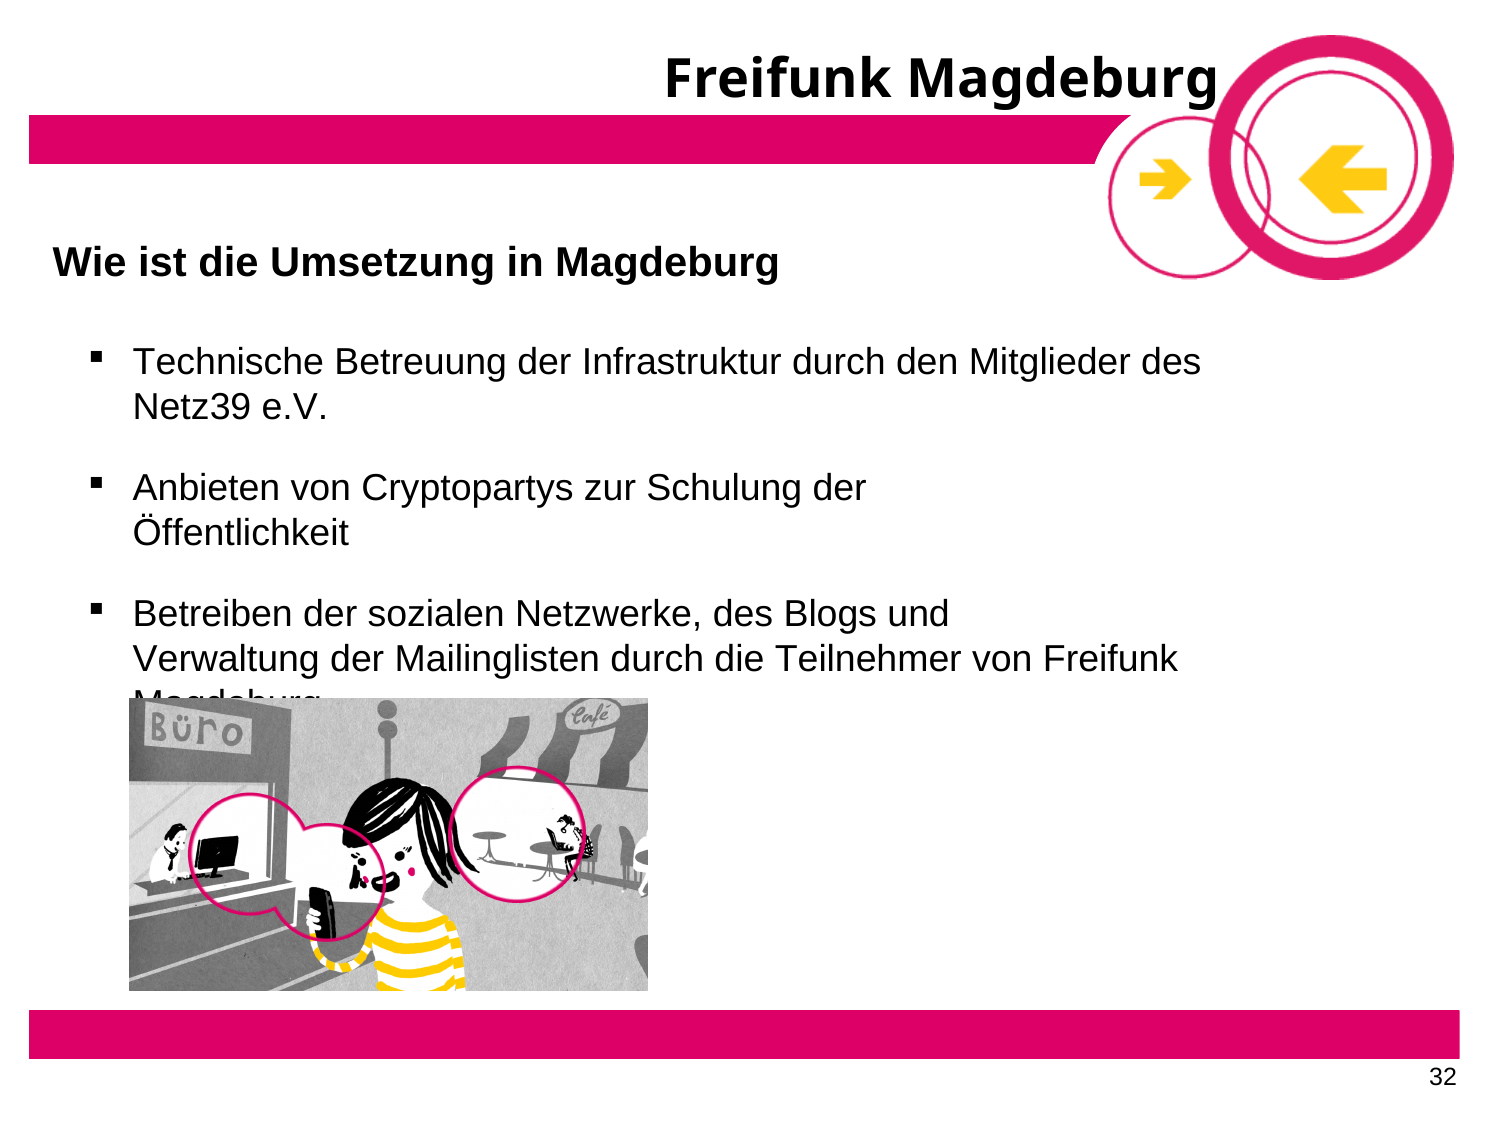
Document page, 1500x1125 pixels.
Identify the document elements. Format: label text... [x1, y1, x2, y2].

picture [129, 698, 648, 991]
text_box Wie ist die Umsetzung in Magdeburg [52, 235, 1045, 395]
text_box Technische Betreuung der Infrastruktur durch den Mitglieder des Netz39 e.V. Anbieten von Cryptopartys zur Schulung der Öffentlichkeit Betreiben der sozialen Netzwerke, des Blogs und Verwaltung der Mailinglisten durch die Teilnehmer von Freifunk Magdeburg [58, 337, 1287, 976]
picture [1107, 73, 1114, 91]
picture [1107, 35, 1454, 280]
